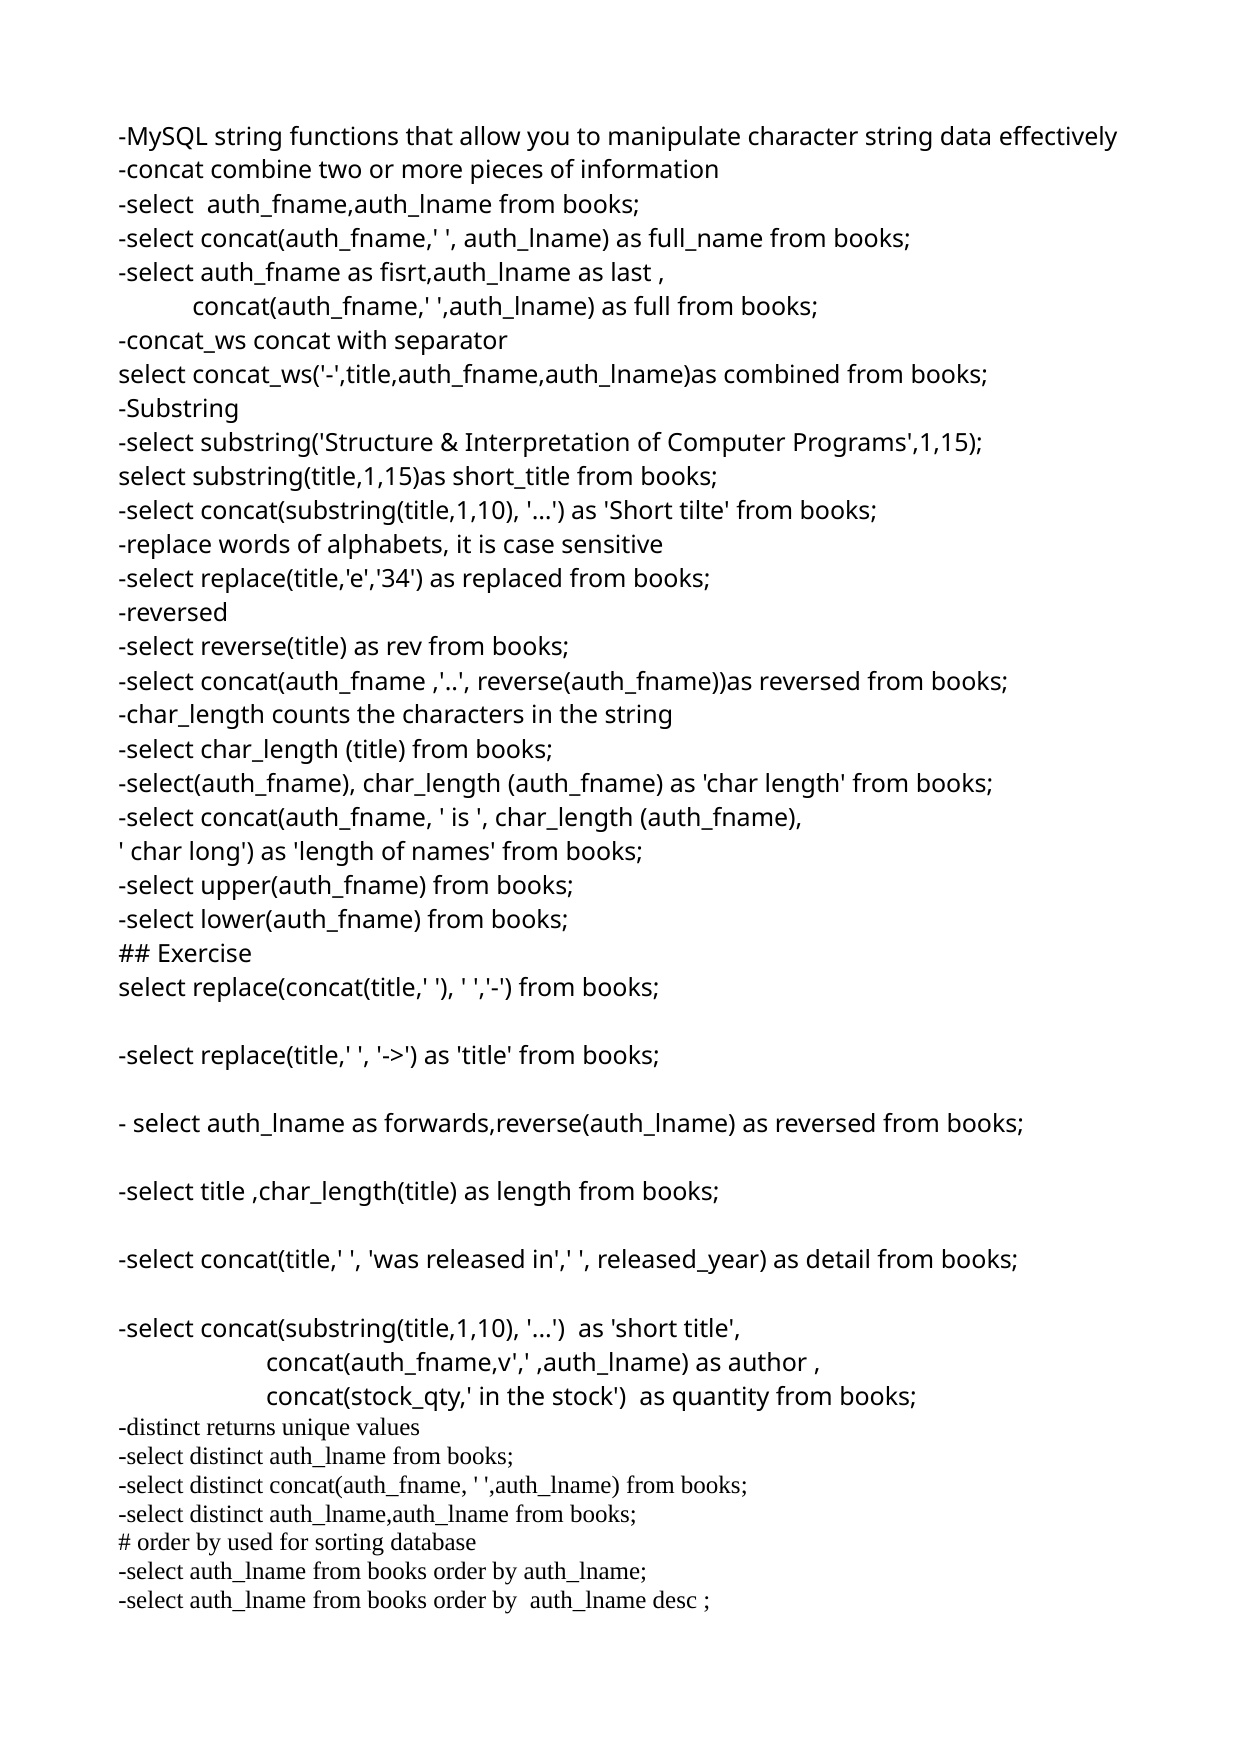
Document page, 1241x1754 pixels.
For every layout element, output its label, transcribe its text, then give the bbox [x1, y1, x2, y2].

text -select substring('Structure & Interpretation of Computer Programs',1,15); [118, 425, 1122, 459]
text concat(stock_qty,' in the stock') as quantity from books; [118, 1378, 1122, 1412]
text -select auth_lname from books order by auth_lname; [118, 1556, 1122, 1585]
text # order by used for sorting database [118, 1527, 1122, 1556]
text select concat_ws('-',title,auth_fname,auth_lname)as combined from books; [118, 357, 1122, 391]
text -select concat(auth_fname ,'..', reverse(auth_fname))as reversed from books; [118, 663, 1122, 697]
text -select auth_fname as fisrt,auth_lname as last , [118, 254, 1122, 288]
text -select concat(title,' ', 'was released in',' ', released_year) as detail from books; [118, 1242, 1122, 1276]
text - select auth_lname as forwards,reverse(auth_lname) as reversed from books; [118, 1106, 1122, 1140]
text -select auth_lname from books order by auth_lname desc ; [118, 1585, 1122, 1614]
text concat(auth_fname,' ',auth_lname) as full from books; [118, 288, 1122, 322]
text -select concat(auth_fname, ' is ', char_length (auth_fname), [118, 799, 1122, 833]
text -select concat(substring(title,1,10), '…') as 'Short tilte' from books; [118, 493, 1122, 527]
text concat(auth_fname,v',' ,auth_lname) as author , [118, 1344, 1122, 1378]
text ' char long') as 'length of names' from books; [118, 833, 1122, 867]
text -select title ,char_length(title) as length from books; [118, 1174, 1122, 1208]
text -reversed [118, 595, 1122, 629]
text -select concat(substring(title,1,10), '...') as 'short title', [118, 1310, 1122, 1344]
text -replace words of alphabets, it is case sensitive [118, 527, 1122, 561]
text -select lower(auth_fname) from books; [118, 902, 1122, 936]
text -concat combine two or more pieces of information [118, 152, 1122, 186]
text -select concat(auth_fname,' ', auth_lname) as full_name from books; [118, 220, 1122, 254]
text -select distinct auth_lname,auth_lname from books; [118, 1499, 1122, 1527]
text -char_length counts the characters in the string [118, 697, 1122, 731]
text -select reverse(title) as rev from books; [118, 629, 1122, 663]
text -select replace(title,' ', '->') as 'title' from books; [118, 1038, 1122, 1072]
text -select replace(title,'e','34') as replaced from books; [118, 561, 1122, 595]
text -select upper(auth_fname) from books; [118, 867, 1122, 902]
text -distinct returns unique values [118, 1412, 1122, 1441]
text -select(auth_fname), char_length (auth_fname) as 'char length' from books; [118, 765, 1122, 799]
text select replace(concat(title,' '), ' ','-') from books; [118, 970, 1122, 1004]
text -concat_ws concat with separator [118, 322, 1122, 357]
text select substring(title,1,15)as short_title from books; [118, 459, 1122, 493]
text -MySQL string functions that allow you to manipulate character string data effectively [118, 118, 1122, 152]
text -Substring [118, 391, 1122, 425]
text -select char_length (title) from books; [118, 731, 1122, 765]
text ## Exercise [118, 936, 1122, 970]
text -select distinct concat(auth_fname, ' ',auth_lname) from books; [118, 1470, 1122, 1499]
text -select distinct auth_lname from books; [118, 1441, 1122, 1470]
text -select auth_fname,auth_lname from books; [118, 186, 1122, 220]
